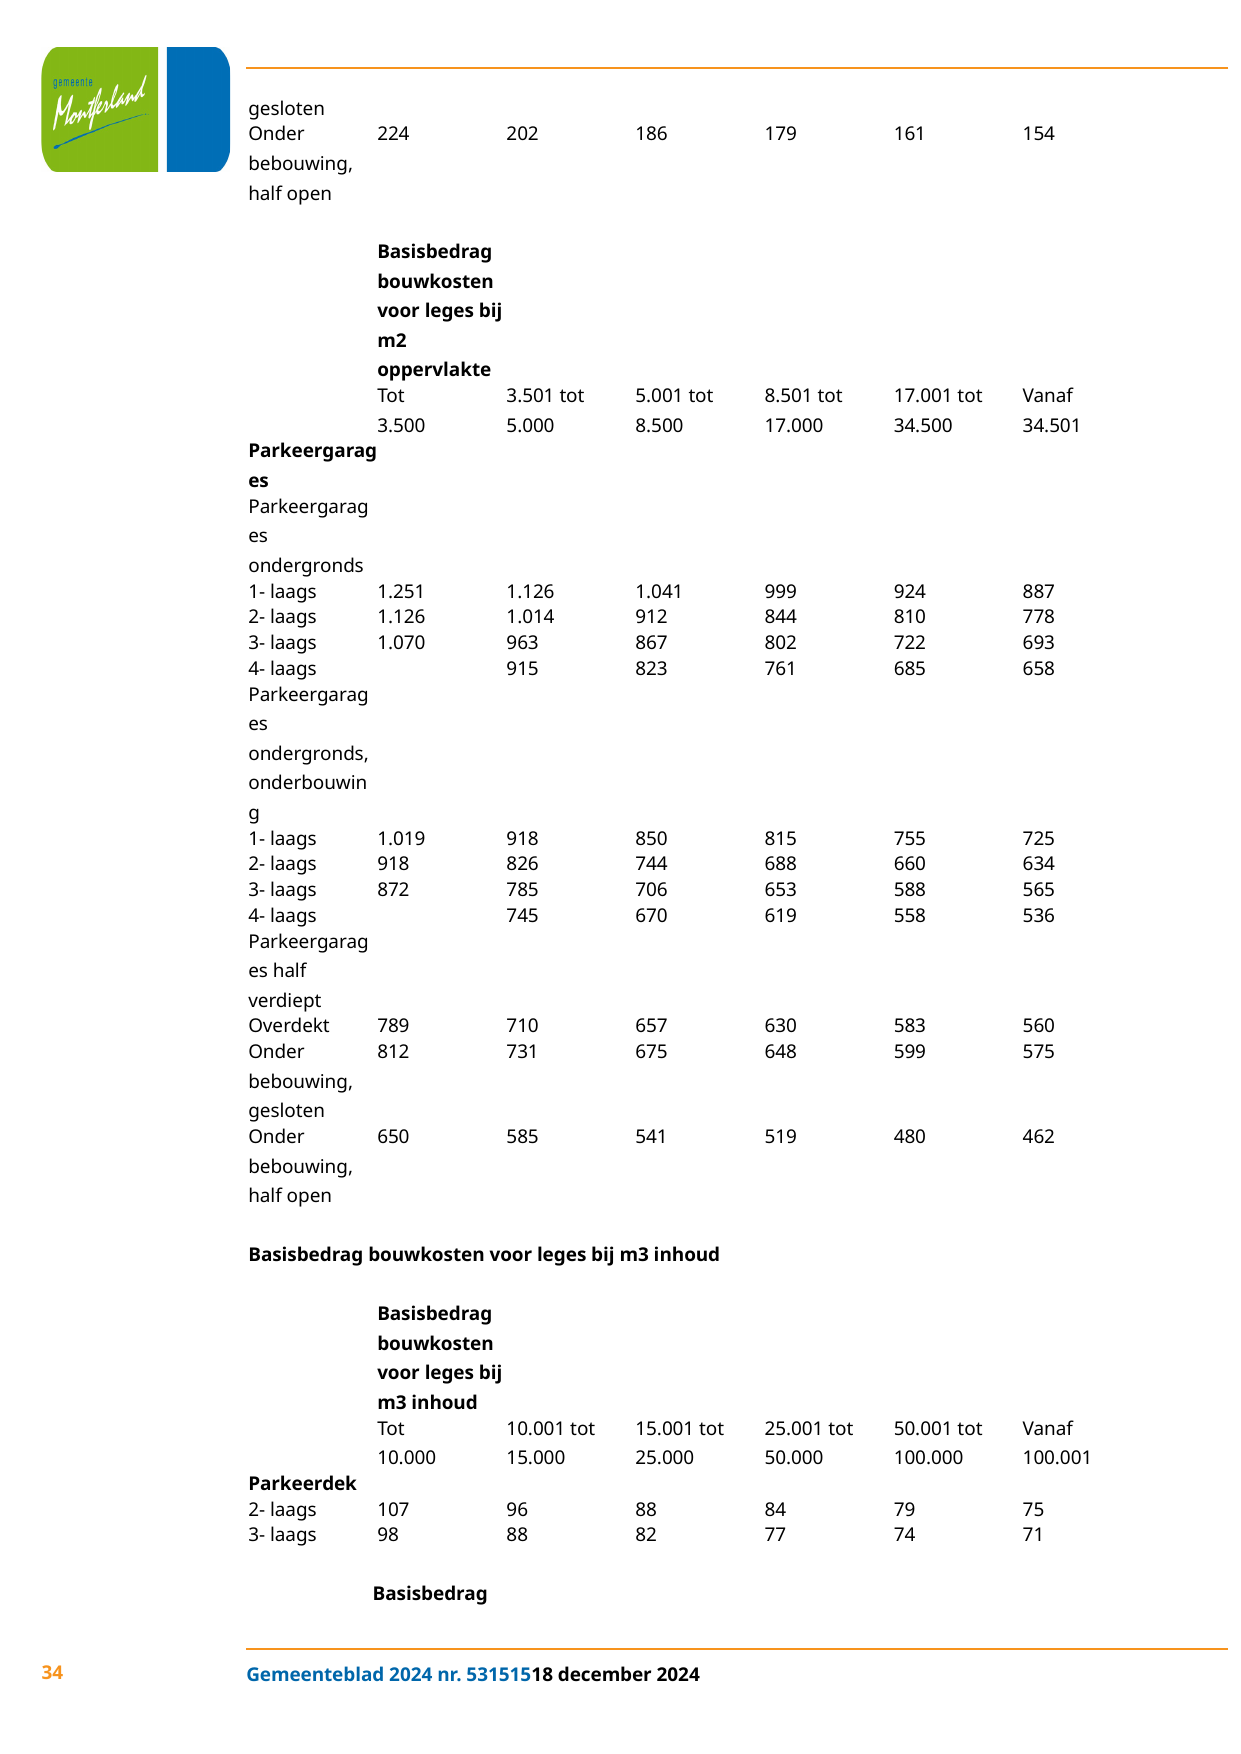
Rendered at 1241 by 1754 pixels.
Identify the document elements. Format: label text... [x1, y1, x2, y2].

table_cell 1.126 [506, 578, 635, 604]
table_cell 887 [1023, 578, 1152, 604]
table_cell 5.001 tot 8.500 [635, 383, 764, 438]
table_cell 1.070 [377, 629, 506, 655]
table_header [248, 238, 377, 382]
table_cell 658 [1023, 655, 1152, 681]
text Basisbedrag bouwkosten voor leges bij m3 inhoud [248, 1241, 1152, 1267]
table_cell 688 [764, 851, 893, 876]
table_cell [506, 95, 635, 121]
table_cell 1.251 [377, 578, 506, 604]
table_cell [1023, 438, 1152, 493]
table_cell 823 [635, 655, 764, 681]
table_cell [764, 95, 893, 121]
table_cell 98 [377, 1522, 506, 1547]
table_cell [377, 681, 506, 825]
table_cell 706 [635, 876, 764, 902]
table_cell 912 [635, 604, 764, 629]
table_cell 725 [1023, 825, 1152, 851]
table_cell 462 [1023, 1123, 1152, 1208]
table_cell [764, 1470, 893, 1496]
table_cell 536 [1023, 902, 1152, 928]
table_cell Vanaf 34.501 [1023, 383, 1152, 438]
table_cell [377, 1470, 506, 1496]
table_header Basisbedrag bouwkosten voor leges bij m3 inhoud [377, 1300, 506, 1415]
table_cell 88 [506, 1522, 635, 1547]
table_cell 999 [764, 578, 893, 604]
table_cell [894, 681, 1022, 825]
table_cell 2- laags [248, 851, 377, 876]
table_cell 826 [506, 851, 635, 876]
table_cell [377, 655, 506, 681]
table_cell [635, 438, 764, 493]
table_header Basisbedrag bouwkosten voor leges bij m2 oppervlakte [377, 238, 506, 382]
table_cell 722 [894, 629, 1022, 655]
table_cell 25.001 tot 50.000 [764, 1415, 893, 1470]
table_cell Tot 10.000 [377, 1415, 506, 1470]
table_cell 3- laags [248, 629, 377, 655]
table_cell [248, 383, 377, 438]
table_cell 599 [894, 1039, 1022, 1123]
table_cell 785 [506, 876, 635, 902]
table_cell Overdekt [248, 1013, 377, 1038]
table_cell Parkeerdek [248, 1470, 377, 1496]
table_cell 778 [1023, 604, 1152, 629]
table_cell [506, 928, 635, 1013]
table_cell [377, 902, 506, 928]
table_cell Tot 3.500 [377, 383, 506, 438]
table_cell 685 [894, 655, 1022, 681]
table_cell Vanaf 100.001 [1023, 1415, 1152, 1470]
table_cell [1023, 493, 1152, 578]
table_cell [1023, 1470, 1152, 1496]
table_cell [635, 1470, 764, 1496]
table_cell 588 [894, 876, 1022, 902]
table_cell [894, 928, 1022, 1013]
table_cell 179 [764, 121, 893, 205]
table_cell [1023, 681, 1152, 825]
table_cell 1- laags [248, 825, 377, 851]
table_cell 802 [764, 629, 893, 655]
table_cell 585 [506, 1123, 635, 1208]
table_cell 224 [377, 121, 506, 205]
table_cell [894, 1470, 1022, 1496]
table_cell 10.001 tot 15.000 [506, 1415, 635, 1470]
table_cell 82 [635, 1522, 764, 1547]
table_cell 3- laags [248, 876, 377, 902]
table_cell 50.001 tot 100.000 [894, 1415, 1022, 1470]
table_cell 79 [894, 1496, 1022, 1522]
table_cell 84 [764, 1496, 893, 1522]
table_cell [764, 493, 893, 578]
table_cell 918 [377, 851, 506, 876]
table_cell 731 [506, 1039, 635, 1123]
table_cell 850 [635, 825, 764, 851]
table_cell [377, 95, 506, 121]
table_cell 202 [506, 121, 635, 205]
table_cell 660 [894, 851, 1022, 876]
table_cell [764, 438, 893, 493]
table_cell 710 [506, 1013, 635, 1038]
table_cell 630 [764, 1013, 893, 1038]
table_cell 565 [1023, 876, 1152, 902]
table_cell 583 [894, 1013, 1022, 1038]
table_cell 558 [894, 902, 1022, 928]
table_cell [377, 928, 506, 1013]
table_cell 650 [377, 1123, 506, 1208]
table_cell [894, 493, 1022, 578]
table_cell 810 [894, 604, 1022, 629]
table_cell 653 [764, 876, 893, 902]
table_cell Parkeergarages ondergronds, onderbouwing [248, 681, 377, 825]
table_cell [377, 493, 506, 578]
table_cell 755 [894, 825, 1022, 851]
table_cell 480 [894, 1123, 1022, 1208]
table_cell [894, 438, 1022, 493]
table_cell [248, 1415, 377, 1470]
table_cell [635, 95, 764, 121]
table_cell 8.501 tot 17.000 [764, 383, 893, 438]
table_cell 74 [894, 1522, 1022, 1547]
table_cell 186 [635, 121, 764, 205]
table_cell [635, 493, 764, 578]
table_cell 3- laags [248, 1522, 377, 1547]
table_cell 812 [377, 1039, 506, 1123]
table_cell 75 [1023, 1496, 1152, 1522]
table_cell 844 [764, 604, 893, 629]
table_cell [894, 95, 1022, 121]
table_cell 519 [764, 1123, 893, 1208]
table_cell Parkeergarages [248, 438, 377, 493]
table_cell 1.014 [506, 604, 635, 629]
picture [41, 47, 231, 172]
table_cell gesloten [248, 95, 377, 121]
table_cell 2- laags [248, 1496, 377, 1522]
table_cell 619 [764, 902, 893, 928]
table_cell 867 [635, 629, 764, 655]
table_cell [1023, 928, 1152, 1013]
table_cell 2- laags [248, 604, 377, 629]
table_cell 161 [894, 121, 1022, 205]
table_cell 17.001 tot 34.500 [894, 383, 1022, 438]
table_cell 1- laags [248, 578, 377, 604]
table_cell 915 [506, 655, 635, 681]
table_cell Onder bebouwing, gesloten [248, 1039, 377, 1123]
table_cell 4- laags [248, 902, 377, 928]
table_cell 872 [377, 876, 506, 902]
table_cell 575 [1023, 1039, 1152, 1123]
table_cell 815 [764, 825, 893, 851]
table_cell 560 [1023, 1013, 1152, 1038]
table_cell Onder bebouwing, half open [248, 1123, 377, 1208]
table_cell 744 [635, 851, 764, 876]
table_cell 918 [506, 825, 635, 851]
table_cell [764, 928, 893, 1013]
table_cell 4- laags [248, 655, 377, 681]
table_cell 71 [1023, 1522, 1152, 1547]
table_cell 88 [635, 1496, 764, 1522]
table_cell 634 [1023, 851, 1152, 876]
table_cell [506, 1470, 635, 1496]
table_cell 154 [1023, 121, 1152, 205]
table_cell 670 [635, 902, 764, 928]
table_cell [635, 928, 764, 1013]
table_cell 761 [764, 655, 893, 681]
table_cell 107 [377, 1496, 506, 1522]
table_cell [1023, 95, 1152, 121]
table_cell 77 [764, 1522, 893, 1547]
table_cell 96 [506, 1496, 635, 1522]
table_cell 648 [764, 1039, 893, 1123]
table_cell 541 [635, 1123, 764, 1208]
table_cell [506, 681, 635, 825]
table_cell 1.041 [635, 578, 764, 604]
table_cell 693 [1023, 629, 1152, 655]
table_cell 924 [894, 578, 1022, 604]
table_cell 3.501 tot 5.000 [506, 383, 635, 438]
table_cell Parkeergarages half verdiept [248, 928, 377, 1013]
table_cell 789 [377, 1013, 506, 1038]
table_header Basisbedrag [373, 1580, 529, 1606]
table_cell Parkeergarages ondergronds [248, 493, 377, 578]
table_cell [635, 681, 764, 825]
table_cell [764, 681, 893, 825]
table_cell Onder bebouwing, half open [248, 121, 377, 205]
table_cell [377, 438, 506, 493]
table_cell 1.019 [377, 825, 506, 851]
table_cell 1.126 [377, 604, 506, 629]
table_header [248, 1580, 372, 1606]
table_cell 15.001 tot 25.000 [635, 1415, 764, 1470]
table_cell 745 [506, 902, 635, 928]
table_cell [506, 438, 635, 493]
table_cell 657 [635, 1013, 764, 1038]
table_cell 675 [635, 1039, 764, 1123]
table_cell 963 [506, 629, 635, 655]
table_cell [506, 493, 635, 578]
table_header [248, 1300, 377, 1415]
